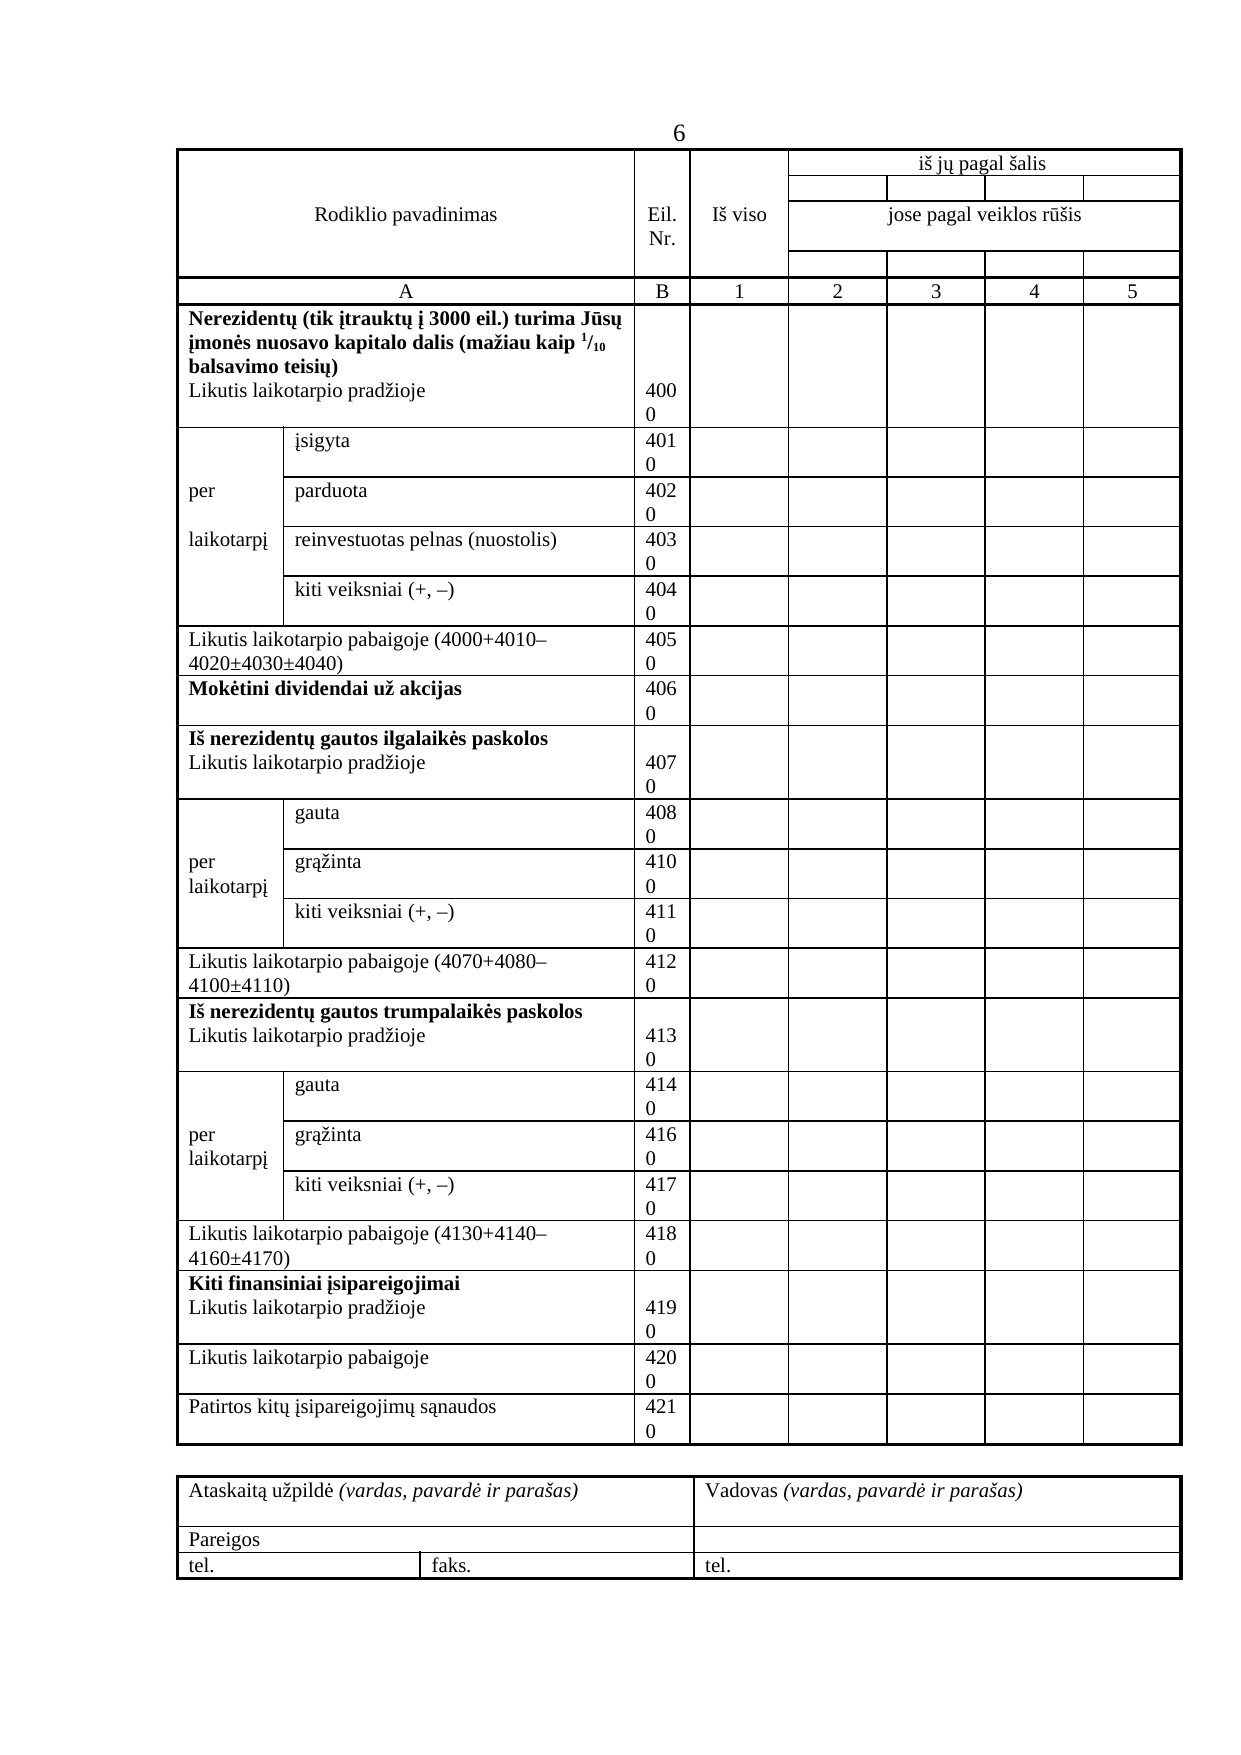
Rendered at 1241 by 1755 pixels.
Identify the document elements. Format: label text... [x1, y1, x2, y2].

table_cell [789, 899, 886, 947]
table_cell 4110 [635, 899, 689, 947]
table_cell [1084, 750, 1179, 798]
table_cell [986, 999, 1083, 1023]
table_cell per [179, 476, 283, 526]
table_cell [986, 949, 1083, 997]
table_cell [986, 899, 1083, 947]
table_cell [888, 306, 984, 378]
table_cell [1084, 527, 1179, 575]
table_cell [1084, 726, 1179, 750]
table_cell [1084, 1122, 1179, 1170]
table_cell [1084, 1072, 1179, 1120]
table_cell Patirtos kitų įsipareigojimų sąnaudos [179, 1395, 634, 1443]
table_cell [691, 1023, 788, 1071]
table_cell [635, 726, 689, 750]
table_cell [1084, 676, 1179, 724]
table_cell [691, 949, 788, 997]
table_cell [789, 627, 886, 675]
table_header [691, 151, 788, 175]
table_cell 4210 [635, 1395, 689, 1443]
table_cell Pareigos [179, 1527, 693, 1551]
table_cell [691, 306, 788, 378]
table_cell [1084, 428, 1179, 476]
table_cell [888, 1271, 984, 1295]
table_cell [691, 800, 788, 848]
table_cell [986, 726, 1083, 750]
table_cell [888, 1023, 984, 1071]
table_cell 4070 [635, 750, 689, 798]
table_cell [179, 428, 283, 476]
table_cell Mokėtini dividendai už akcijas [179, 676, 634, 724]
table_cell [789, 1072, 886, 1120]
table_cell [986, 176, 1083, 200]
table_cell 4130 [635, 1023, 689, 1071]
table_cell [888, 676, 984, 724]
table_cell [179, 1072, 283, 1120]
table_cell 5 [1084, 279, 1179, 303]
table_cell [179, 575, 283, 625]
table_cell Iš nerezidentų gautos trumpalaikės paskolos [179, 999, 634, 1023]
table_cell grąžinta [284, 1122, 634, 1170]
table_cell [789, 800, 886, 848]
table_cell [179, 1170, 283, 1220]
table_cell [789, 750, 886, 798]
table_cell [635, 250, 689, 276]
table_cell [635, 1271, 689, 1295]
table_cell [789, 478, 886, 526]
table_cell [691, 899, 788, 947]
table_cell [888, 1295, 984, 1343]
table_cell [695, 1527, 1179, 1551]
table_cell A [179, 279, 634, 303]
table_cell reinvestuotas pelnas (nuostolis) [284, 527, 634, 575]
table_cell [691, 750, 788, 798]
table_cell kiti veiksniai (+, –) [284, 577, 634, 625]
table_cell [789, 577, 886, 625]
table_cell [888, 176, 984, 200]
table_cell [1084, 999, 1179, 1023]
table_cell [888, 800, 984, 848]
table_cell 4020 [635, 478, 689, 526]
table_cell [691, 726, 788, 750]
table_cell [789, 726, 886, 750]
table_cell [1084, 1172, 1179, 1220]
table_cell [1084, 1271, 1179, 1295]
table_cell [986, 1023, 1083, 1071]
table_cell Iš nerezidentų gautos ilgalaikės paskolos [179, 726, 634, 750]
table_cell kiti veiksniai (+, –) [284, 1172, 634, 1220]
table_cell [888, 726, 984, 750]
table_cell 4 [986, 279, 1083, 303]
table_cell Likutis laikotarpio pabaigoje [179, 1345, 634, 1393]
table_cell [691, 378, 788, 426]
table_cell [789, 176, 886, 200]
table_cell [635, 306, 689, 378]
table_cell [1084, 800, 1179, 848]
table_cell 4000 [635, 378, 689, 426]
table_cell [986, 1295, 1083, 1343]
table_cell [888, 1395, 984, 1443]
table_cell [888, 750, 984, 798]
table_cell [789, 850, 886, 898]
table_cell Eil. Nr. [635, 200, 689, 250]
table_cell [691, 999, 788, 1023]
table_cell B [635, 279, 689, 303]
table_cell [691, 1345, 788, 1393]
table_cell gauta [284, 1072, 634, 1120]
table_cell 4050 [635, 627, 689, 675]
table_cell [789, 1345, 886, 1393]
table_cell [888, 577, 984, 625]
table_cell [986, 750, 1083, 798]
table_cell [1084, 899, 1179, 947]
table_cell [179, 800, 283, 848]
table_cell [179, 175, 634, 200]
table_cell Likutis laikotarpio pabaigoje (4000+4010–4020±4030±4040) [179, 627, 634, 675]
table_cell [691, 850, 788, 898]
table_cell 4100 [635, 850, 689, 898]
table_cell 2 [789, 279, 886, 303]
table_cell [1084, 577, 1179, 625]
table_cell [691, 577, 788, 625]
table_cell [789, 1395, 886, 1443]
table_cell jose pagal veiklos rūšis [789, 202, 1179, 250]
table_cell [691, 1122, 788, 1170]
table_cell [888, 949, 984, 997]
table_cell [691, 1295, 788, 1343]
table_cell [635, 175, 689, 200]
table_cell [1084, 1023, 1179, 1071]
table_cell 4170 [635, 1172, 689, 1220]
table_cell Likutis laikotarpio pabaigoje (4070+4080–4100±4110) [179, 949, 634, 997]
table_cell Likutis laikotarpio pradžioje [179, 1023, 634, 1071]
table_cell [888, 478, 984, 526]
table_cell 4160 [635, 1122, 689, 1170]
table_cell gauta [284, 800, 634, 848]
table_cell per laikotarpį [179, 1120, 283, 1170]
table_cell 4190 [635, 1295, 689, 1343]
table_cell 4180 [635, 1221, 689, 1269]
table_cell [986, 527, 1083, 575]
table_cell Rodiklio pavadinimas [179, 200, 634, 250]
table_cell [1084, 1295, 1179, 1343]
table_cell 4140 [635, 1072, 689, 1120]
table_cell Kiti finansiniai įsipareigojimai [179, 1271, 634, 1295]
table_cell [986, 252, 1083, 276]
table_cell [635, 999, 689, 1023]
table_cell [691, 627, 788, 675]
table_cell [691, 1395, 788, 1443]
table_cell 4030 [635, 527, 689, 575]
table_header [635, 151, 689, 175]
table_header [179, 151, 634, 175]
table_cell [691, 478, 788, 526]
table_cell [888, 1345, 984, 1393]
table_header iš jų pagal šalis [789, 151, 1179, 175]
table_cell [888, 1221, 984, 1269]
table_cell [789, 428, 886, 476]
table_cell [986, 306, 1083, 378]
table_cell [789, 1023, 886, 1071]
table_cell [789, 252, 886, 276]
table_cell [986, 1271, 1083, 1295]
table_cell 4200 [635, 1345, 689, 1393]
table_cell [789, 1295, 886, 1343]
table_cell [1084, 1221, 1179, 1269]
table_cell [986, 850, 1083, 898]
table_cell tel. [179, 1553, 419, 1577]
table_cell [986, 1221, 1083, 1269]
table_cell [888, 850, 984, 898]
table_cell [986, 627, 1083, 675]
table_cell [789, 676, 886, 724]
table_cell [888, 378, 984, 426]
table_cell [691, 676, 788, 724]
table_cell Likutis laikotarpio pabaigoje (4130+4140–4160±4170) [179, 1221, 634, 1269]
table_cell [1084, 478, 1179, 526]
table_cell [691, 1072, 788, 1120]
table_cell [888, 899, 984, 947]
table_cell [179, 898, 283, 947]
table_cell [986, 1172, 1083, 1220]
table_cell [986, 1122, 1083, 1170]
table_cell [789, 1221, 886, 1269]
table_cell [1084, 252, 1179, 276]
table_cell [691, 1271, 788, 1295]
table_cell [1084, 850, 1179, 898]
table_cell 1 [691, 279, 788, 303]
table_cell [1084, 306, 1179, 378]
table_cell [986, 478, 1083, 526]
table_cell [179, 250, 634, 276]
table_cell [789, 949, 886, 997]
table_cell [1084, 949, 1179, 997]
table_cell įsigyta [284, 428, 634, 476]
table_cell Likutis laikotarpio pradžioje [179, 378, 634, 426]
table_cell Likutis laikotarpio pradžioje [179, 1295, 634, 1343]
table_cell [888, 1122, 984, 1170]
table_cell [986, 428, 1083, 476]
table_cell [986, 800, 1083, 848]
table_cell Iš viso [691, 200, 788, 250]
table_cell [888, 1172, 984, 1220]
table_cell faks. [421, 1553, 693, 1577]
table_cell [986, 378, 1083, 426]
table_cell parduota [284, 478, 634, 526]
table_cell [1084, 1395, 1179, 1443]
table_cell [888, 527, 984, 575]
table_cell kiti veiksniai (+, –) [284, 899, 634, 947]
table_cell [789, 1172, 886, 1220]
table_cell [789, 378, 886, 426]
table_cell [986, 676, 1083, 724]
table_cell [789, 999, 886, 1023]
table_cell 4080 [635, 800, 689, 848]
table_cell laikotarpį [179, 526, 283, 575]
table_cell [789, 306, 886, 378]
table_cell [789, 527, 886, 575]
table_cell per laikotarpį [179, 848, 283, 898]
table_cell [691, 250, 788, 276]
table_cell [888, 999, 984, 1023]
table_cell 4040 [635, 577, 689, 625]
table_cell grąžinta [284, 850, 634, 898]
table_cell [986, 1395, 1083, 1443]
table_cell Likutis laikotarpio pradžioje [179, 750, 634, 798]
table_cell [691, 527, 788, 575]
table_cell [888, 252, 984, 276]
table_cell tel. [695, 1553, 1179, 1577]
table_cell [888, 1072, 984, 1120]
table_cell [691, 175, 788, 200]
table_header Vadovas (vardas, pavardė ir parašas) [695, 1478, 1179, 1526]
table_cell 3 [888, 279, 984, 303]
table_cell [888, 627, 984, 675]
table_cell [691, 1221, 788, 1269]
table_cell 4120 [635, 949, 689, 997]
table_header Ataskaitą užpildė (vardas, pavardė ir parašas) [179, 1478, 693, 1526]
table_cell [986, 1345, 1083, 1393]
table_cell 4060 [635, 676, 689, 724]
table_cell 4010 [635, 428, 689, 476]
table_cell [789, 1122, 886, 1170]
table_cell [986, 1072, 1083, 1120]
table_cell [1084, 627, 1179, 675]
table_cell [986, 577, 1083, 625]
table_cell [691, 1172, 788, 1220]
table_cell [1084, 176, 1179, 200]
table_cell [888, 428, 984, 476]
table_cell [1084, 378, 1179, 426]
table_cell [691, 428, 788, 476]
table_cell [789, 1271, 886, 1295]
table_cell [1084, 1345, 1179, 1393]
table_cell nerezidentų (tik įtrauktų į 3000 eil.) turima Jūsų įmonės nuosavo kapitalo dalis (mažiau kaip 1/10 balsavimo teisių) [179, 306, 634, 378]
